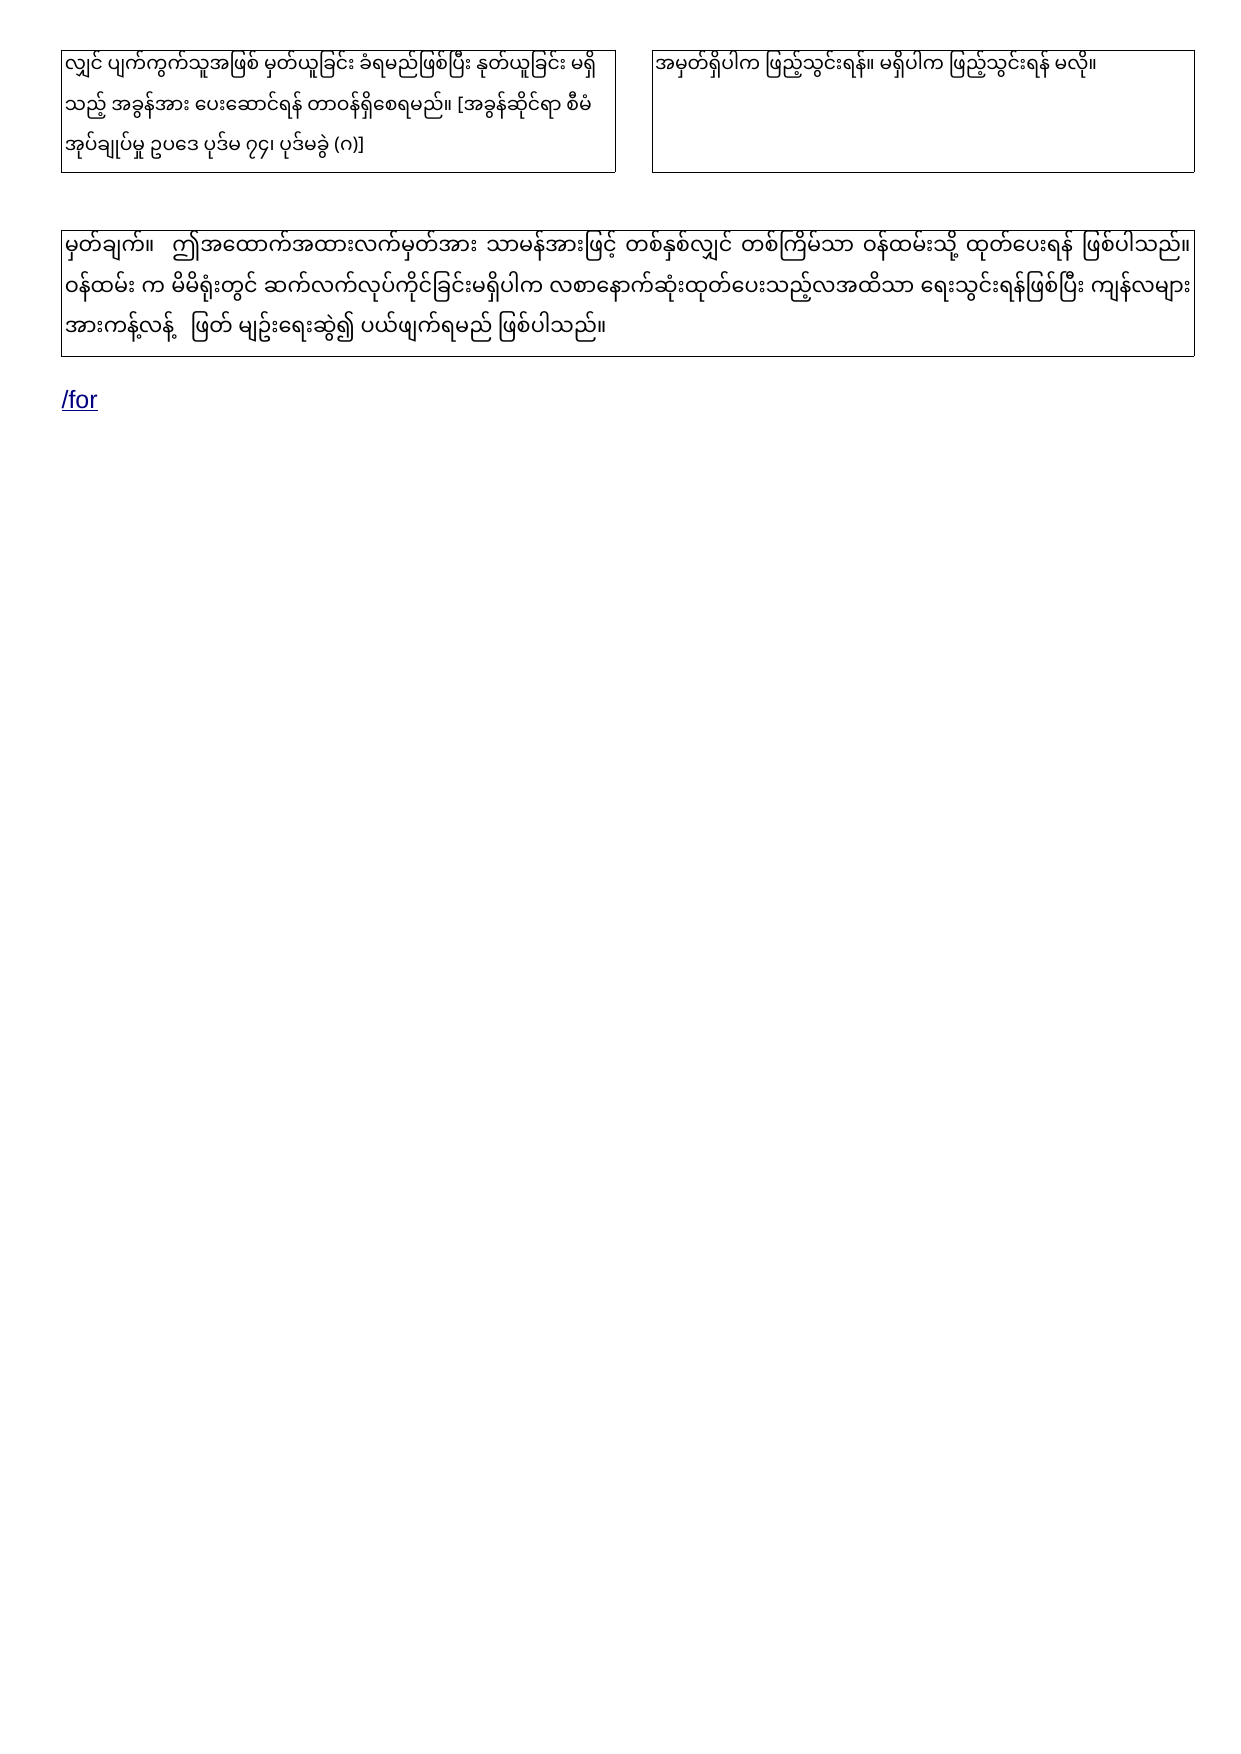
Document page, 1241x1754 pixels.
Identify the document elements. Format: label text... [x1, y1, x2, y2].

table_cell လျှင် ပျက်ကွက်သူအဖြစ် မှတ်ယူခြင်း ခံရမည်ဖြစ်ပြီး နုတ်ယူခြင်း မရှိသည့် အခွန်အား ပေးဆောင်ရန် တာဝန်ရှိစေရမည်။ [အခွန်ဆိုင်ရာ စီမံအုပ်ချုပ်မှု ဥပဒေ ပုဒ်မ ၇၄၊ ပုဒ်မခွဲ (ဂ)] [62, 51, 615, 172]
table_cell [616, 50, 652, 172]
text /for [61, 385, 1194, 414]
table_cell အမှတ်ရှိပါက ဖြည့်သွင်းရန်။ မရှိပါက ဖြည့်သွင်းရန် မလို။ [653, 51, 1194, 172]
table_header မှတ်ချက်။ ဤအထောက်အထားလက်မှတ်အား သာမန်အားဖြင့် တစ်နှစ်လျှင် တစ်ကြိမ်သာ ဝန်ထမ်းသို့ ထုတ်‌ပေးရန် ဖြစ်ပါသည်။ ဝန်ထမ်း က မိမိရုံးတွင် ဆက်လက်လုပ်ကိုင်ခြင်းမရှိပါက လစာနောက်ဆုံးထုတ်ပေးသည့်လအထိသာ ရေးသွင်းရန်ဖြစ်ပြီး ကျန်လများအားကန့်လန့် ဖြတ် မျဥ်းရေးဆွဲ၍ ပယ်ဖျက်ရမည် ဖြစ်ပါသည်။ [62, 231, 1194, 356]
